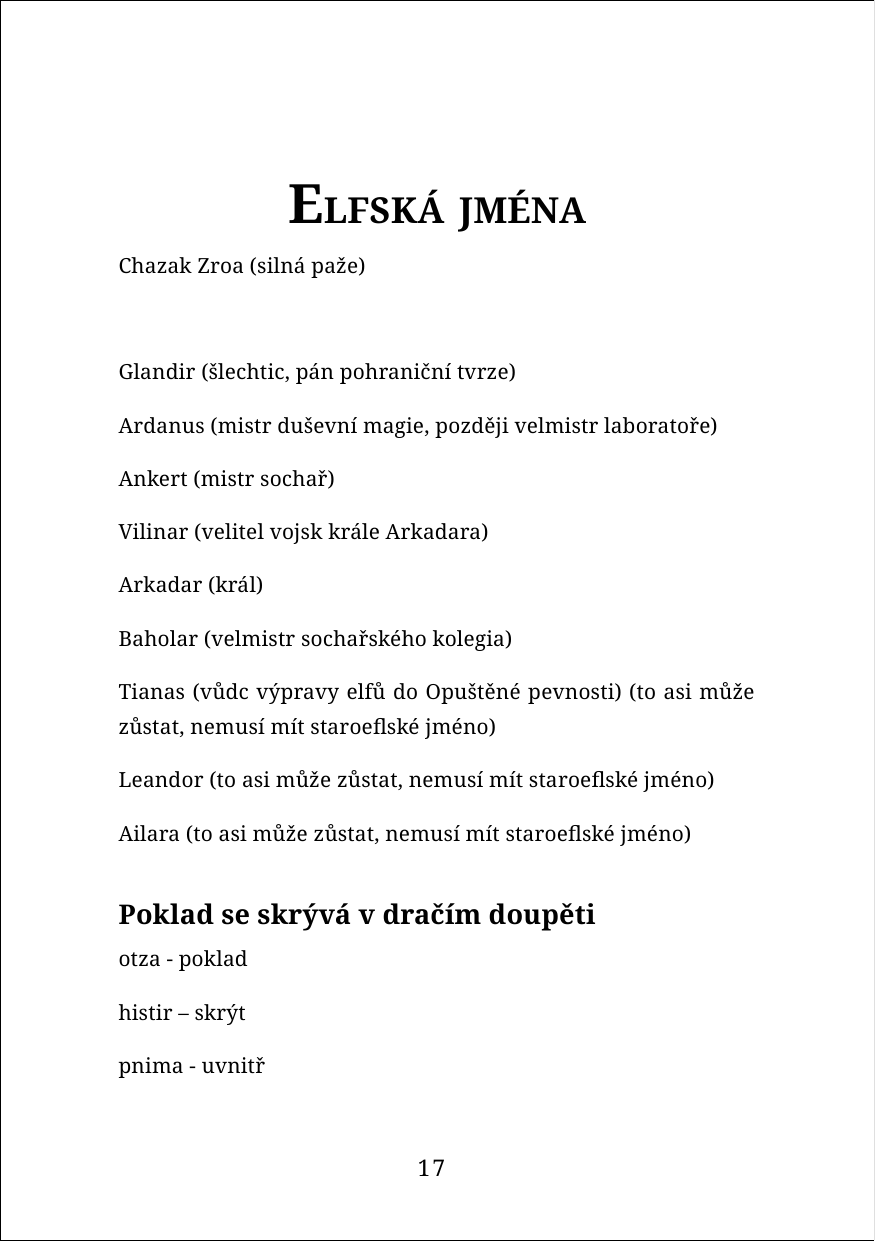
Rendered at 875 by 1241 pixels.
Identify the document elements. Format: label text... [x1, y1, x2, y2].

text otza - poklad [118, 944, 756, 973]
text histir – skrýt [118, 998, 756, 1026]
text Ailara (to asi může zůstat, nemusí mít staroeflské jméno) [118, 819, 756, 847]
text Tianas (vůdc výpravy elfů do Opuštěné pevnosti) (to asi může zůstat, nemusí mít staroeflské jméno) [118, 677, 756, 741]
text Baholar (velmistr sochařského kolegia) [118, 624, 756, 652]
text pnima - uvnitř [118, 1051, 756, 1079]
subtitle Poklad se skrývá v dračím doupěti [118, 896, 756, 933]
text Arkadar (král) [118, 570, 756, 599]
text Glandir (šlechtic, pán pohraniční tvrze) [118, 357, 756, 386]
text Ankert (mistr sochař) [118, 464, 756, 492]
text Chazak Zroa (silná paže) [118, 251, 756, 279]
text Ardanus (mistr duševní magie, později velmistr laboratoře) [118, 411, 756, 439]
text Leandor (to asi může zůstat, nemusí mít staroeflské jméno) [118, 766, 756, 794]
subtitle Elfská jména [118, 166, 756, 239]
text Vilinar (velitel vojsk krále Arkadara) [118, 517, 756, 546]
